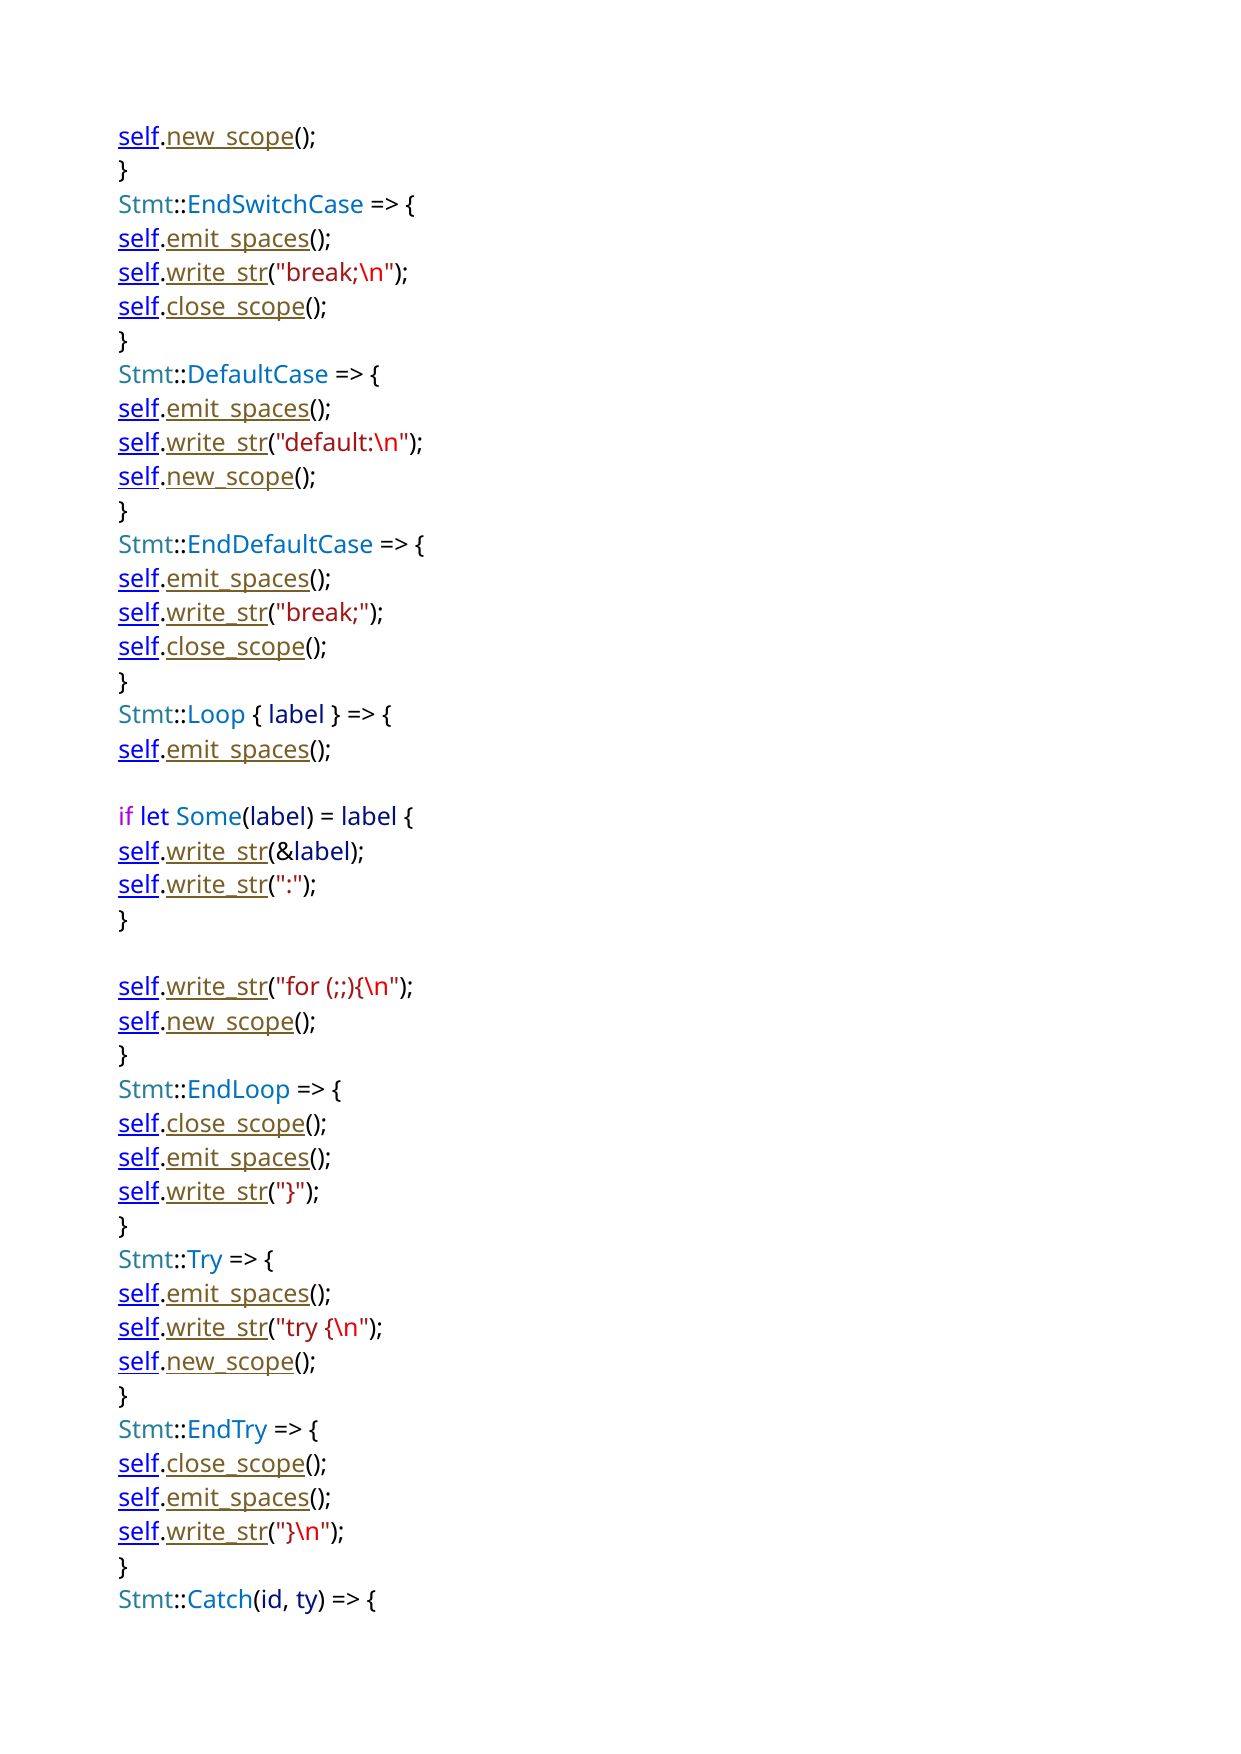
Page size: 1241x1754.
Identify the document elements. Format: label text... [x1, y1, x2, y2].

text self.emit_spaces(); [118, 561, 1122, 595]
text self.write_str("default:\n"); [118, 425, 1122, 459]
text self.new_scope(); [118, 118, 1122, 152]
text self.new_scope(); [118, 1003, 1122, 1037]
text Stmt::EndDefaultCase => { [118, 527, 1122, 561]
text } [118, 1037, 1122, 1071]
text self.write_str(&label); [118, 833, 1122, 867]
text self.emit_spaces(); [118, 1276, 1122, 1310]
text self.close_scope(); [118, 1446, 1122, 1480]
text Stmt::EndLoop => { [118, 1071, 1122, 1105]
text Stmt::Catch(id, ty) => { [118, 1582, 1122, 1616]
text self.write_str("for (;;){\n"); [118, 969, 1122, 1003]
text } [118, 493, 1122, 527]
text self.close_scope(); [118, 629, 1122, 663]
text self.close_scope(); [118, 288, 1122, 322]
text Stmt::Loop { label } => { [118, 697, 1122, 731]
text self.new_scope(); [118, 459, 1122, 493]
text Stmt::EndTry => { [118, 1412, 1122, 1446]
text self.close_scope(); [118, 1105, 1122, 1139]
text self.write_str("}"); [118, 1173, 1122, 1207]
text Stmt::DefaultCase => { [118, 357, 1122, 391]
text Stmt::Try => { [118, 1242, 1122, 1276]
text self.write_str("try {\n"); [118, 1310, 1122, 1344]
text } [118, 1548, 1122, 1582]
text self.emit_spaces(); [118, 731, 1122, 765]
text } [118, 1378, 1122, 1412]
text } [118, 152, 1122, 186]
text } [118, 322, 1122, 357]
text Stmt::EndSwitchCase => { [118, 186, 1122, 220]
text self.emit_spaces(); [118, 1139, 1122, 1173]
text } [118, 1207, 1122, 1242]
text self.emit_spaces(); [118, 391, 1122, 425]
text self.write_str("}\n"); [118, 1514, 1122, 1548]
text } [118, 901, 1122, 935]
text self.emit_spaces(); [118, 1480, 1122, 1514]
text if let Some(label) = label { [118, 799, 1122, 833]
text self.write_str("break;"); [118, 595, 1122, 629]
text self.write_str(":"); [118, 867, 1122, 901]
text self.emit_spaces(); [118, 220, 1122, 254]
text } [118, 663, 1122, 697]
text self.new_scope(); [118, 1344, 1122, 1378]
text self.write_str("break;\n"); [118, 254, 1122, 288]
